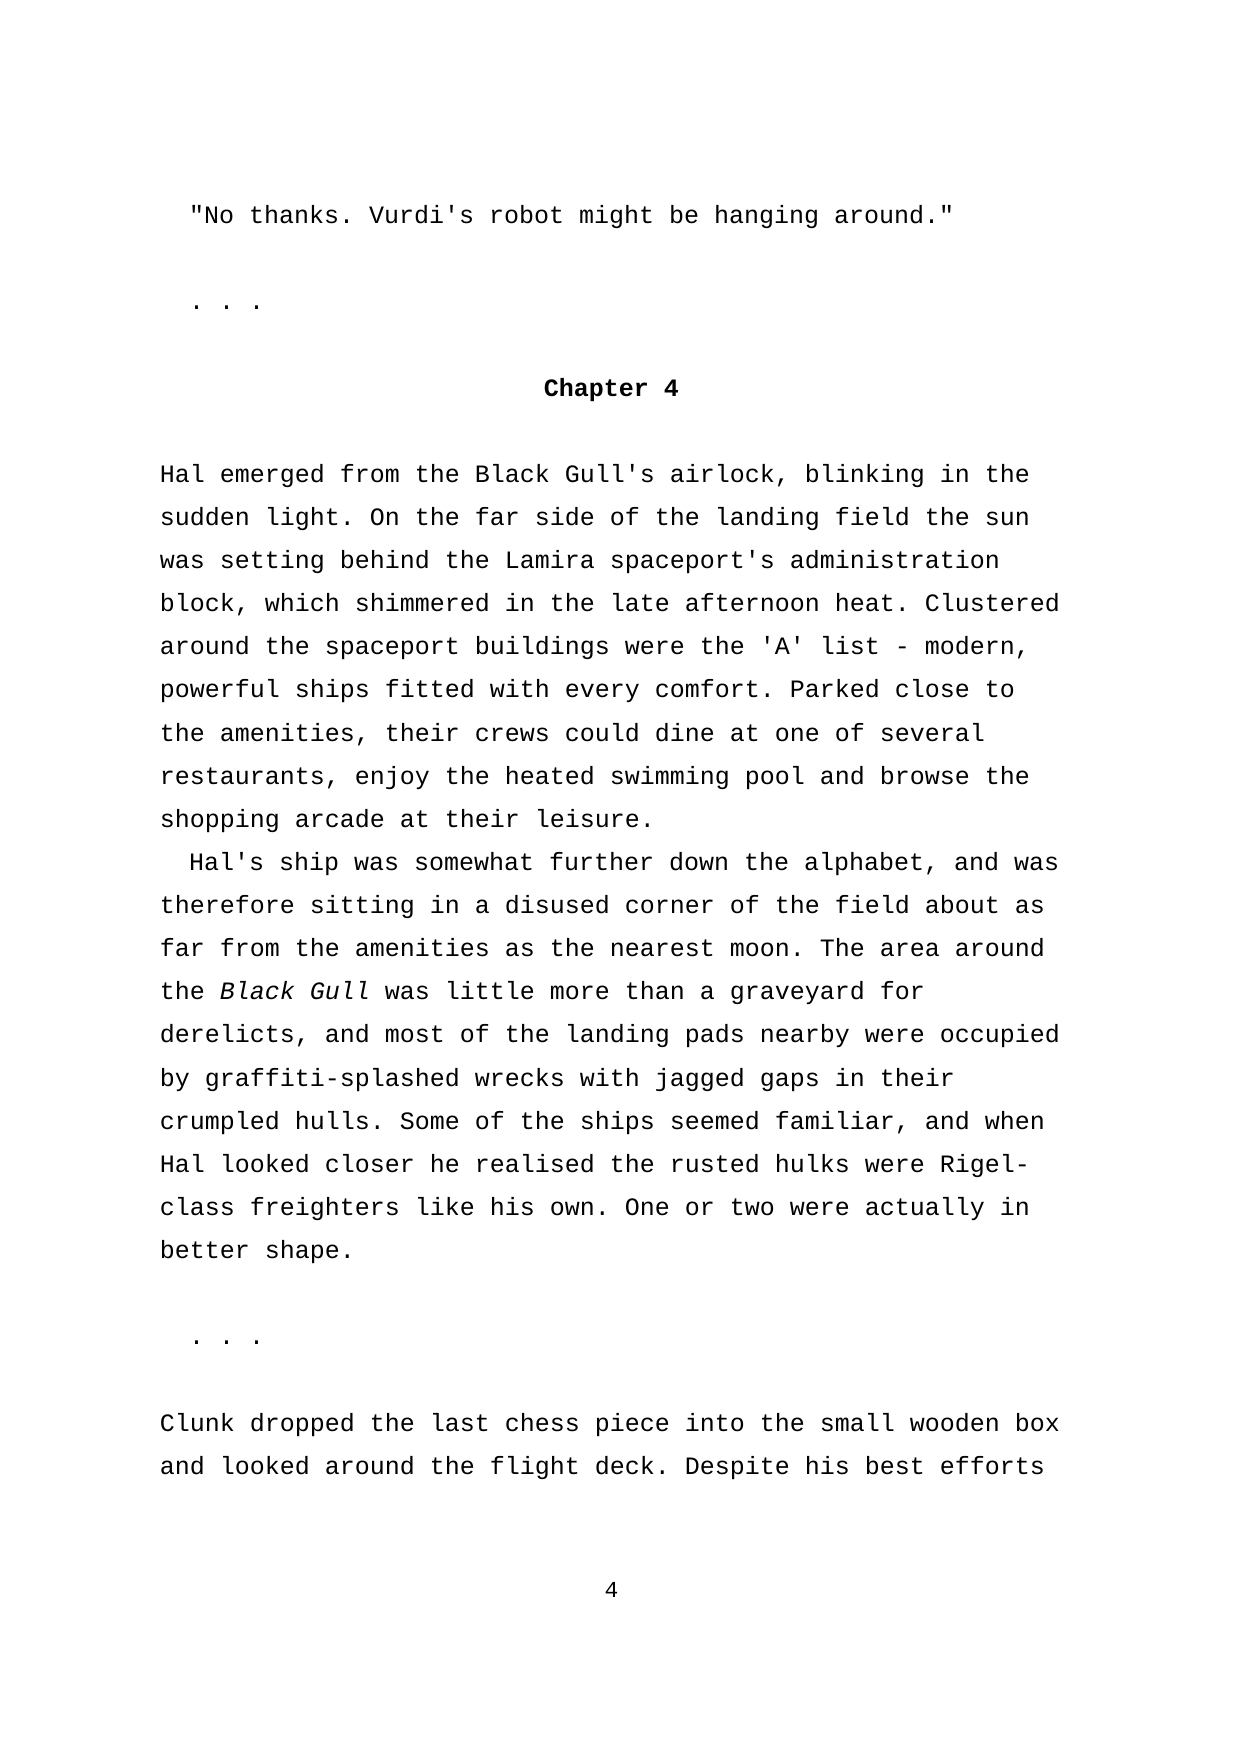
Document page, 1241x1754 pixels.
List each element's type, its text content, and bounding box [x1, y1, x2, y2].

text . . . [159, 1310, 1063, 1353]
text "No thanks. Vurdi's robot might be hanging around." [159, 189, 1063, 232]
text Clunk dropped the last chess piece into the small wooden box and looked around the flight deck. Despite his best efforts [159, 1396, 1063, 1483]
subtitle Chapter 4 [159, 361, 1063, 404]
text . . . [159, 275, 1063, 318]
text Hal emerged from the Black Gull's airlock, blinking in the sudden light. On the far side of the landing field the sun was setting behind the Lamira spaceport's administration block, which shimmered in the late afternoon heat. Clustered around the spaceport buildings were the 'A' list - modern, powerful ships fitted with every comfort. Parked close to the amenities, their crews could dine at one of several restaurants, enjoy the heated swimming pool and browse the shopping arcade at their leisure. [159, 448, 1063, 836]
text Hal's ship was somewhat further down the alphabet, and was therefore sitting in a disused corner of the field about as far from the amenities as the nearest moon. The area around the Black Gull was little more than a graveyard for derelicts, and most of the landing pads nearby were occupied by graffiti-splashed wrecks with jagged gaps in their crumpled hulls. Some of the ships seemed familiar, and when Hal looked closer he realised the rusted hulks were Rigel-class freighters like his own. One or two were actually in better shape. [159, 836, 1063, 1267]
